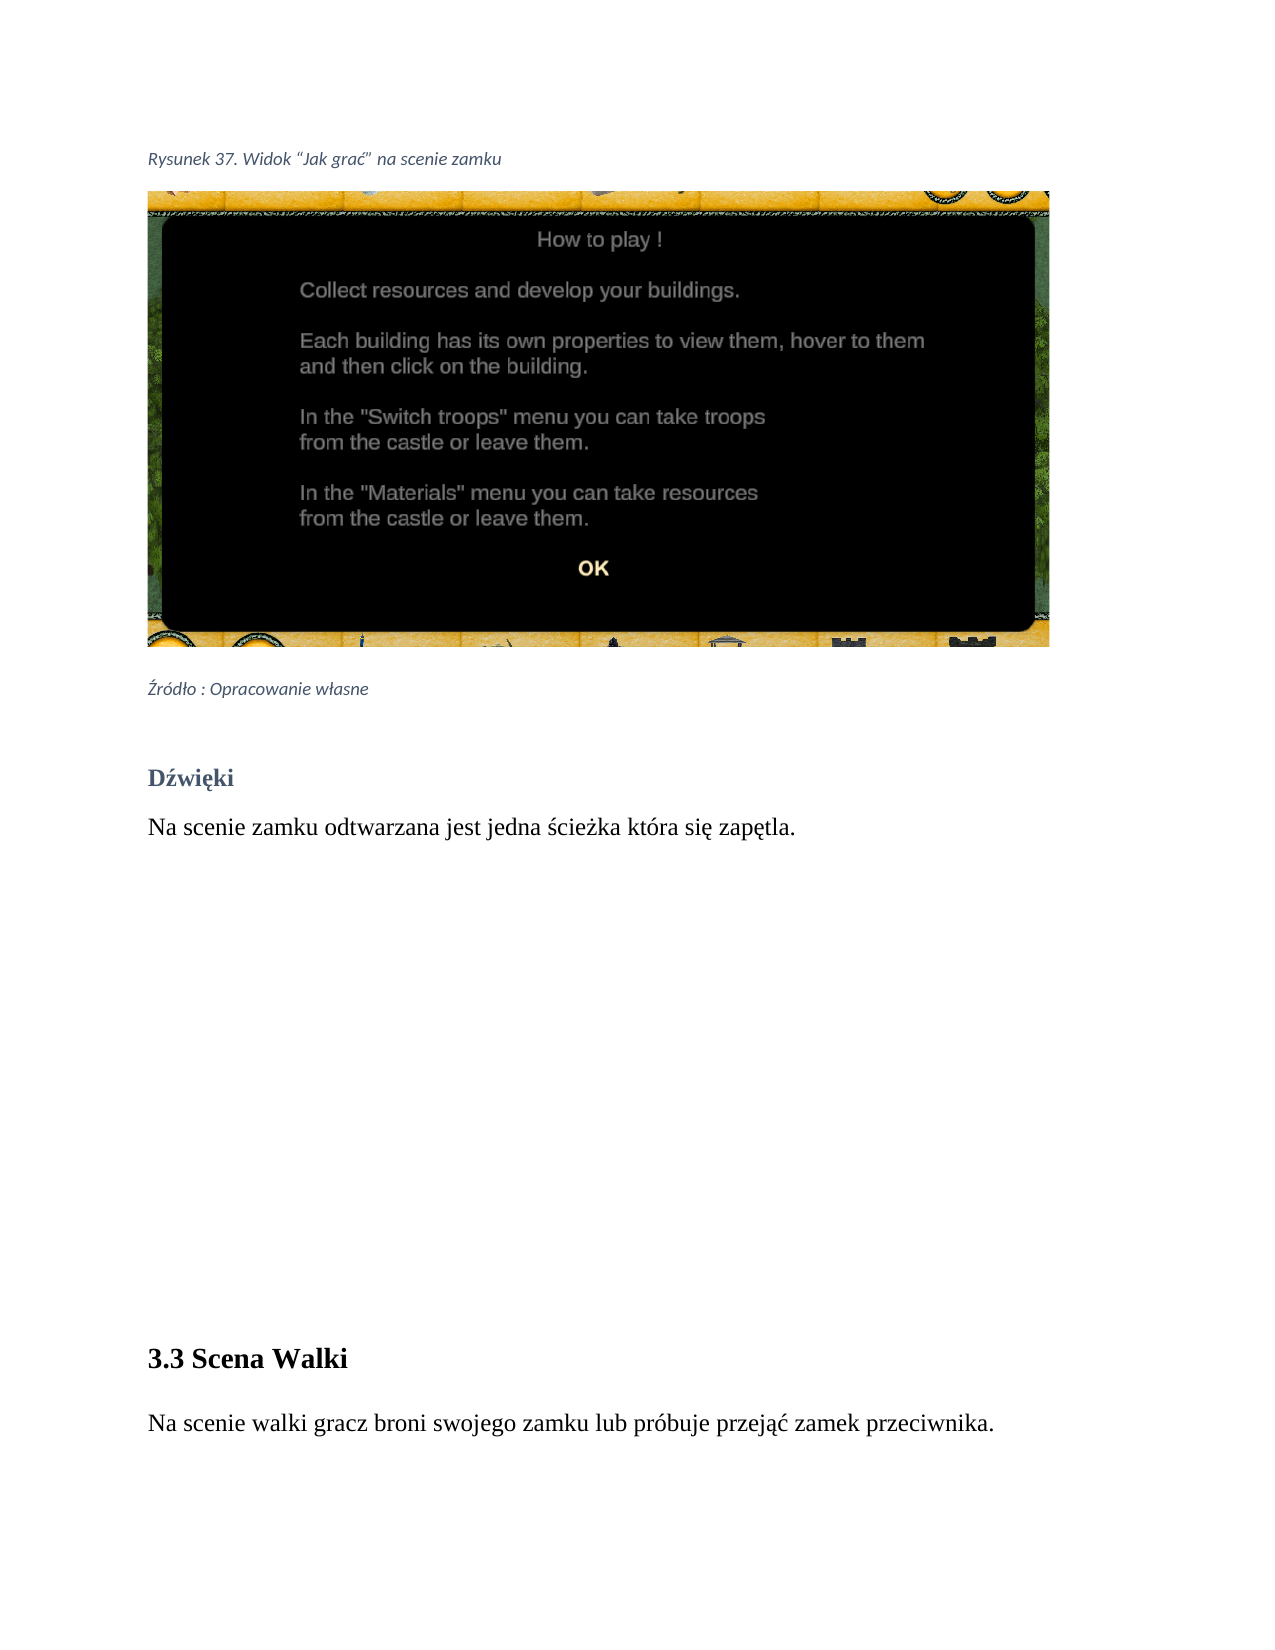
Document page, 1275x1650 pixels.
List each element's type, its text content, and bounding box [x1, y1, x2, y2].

text 3.3 Scena Walki [148, 1341, 1127, 1375]
text Na scenie walki gracz broni swojego zamku lub próbuje przejąć zamek przeciwnika. [148, 1408, 1127, 1437]
text Źródło : Opracowanie własne [148, 677, 1127, 700]
text Na scenie zamku odtwarzana jest jedna ścieżka która się zapętla. [148, 812, 1127, 841]
text Rysunek 37. Widok “Jak grać” na scenie zamku [148, 148, 1127, 171]
text Dźwięki [148, 763, 1127, 792]
